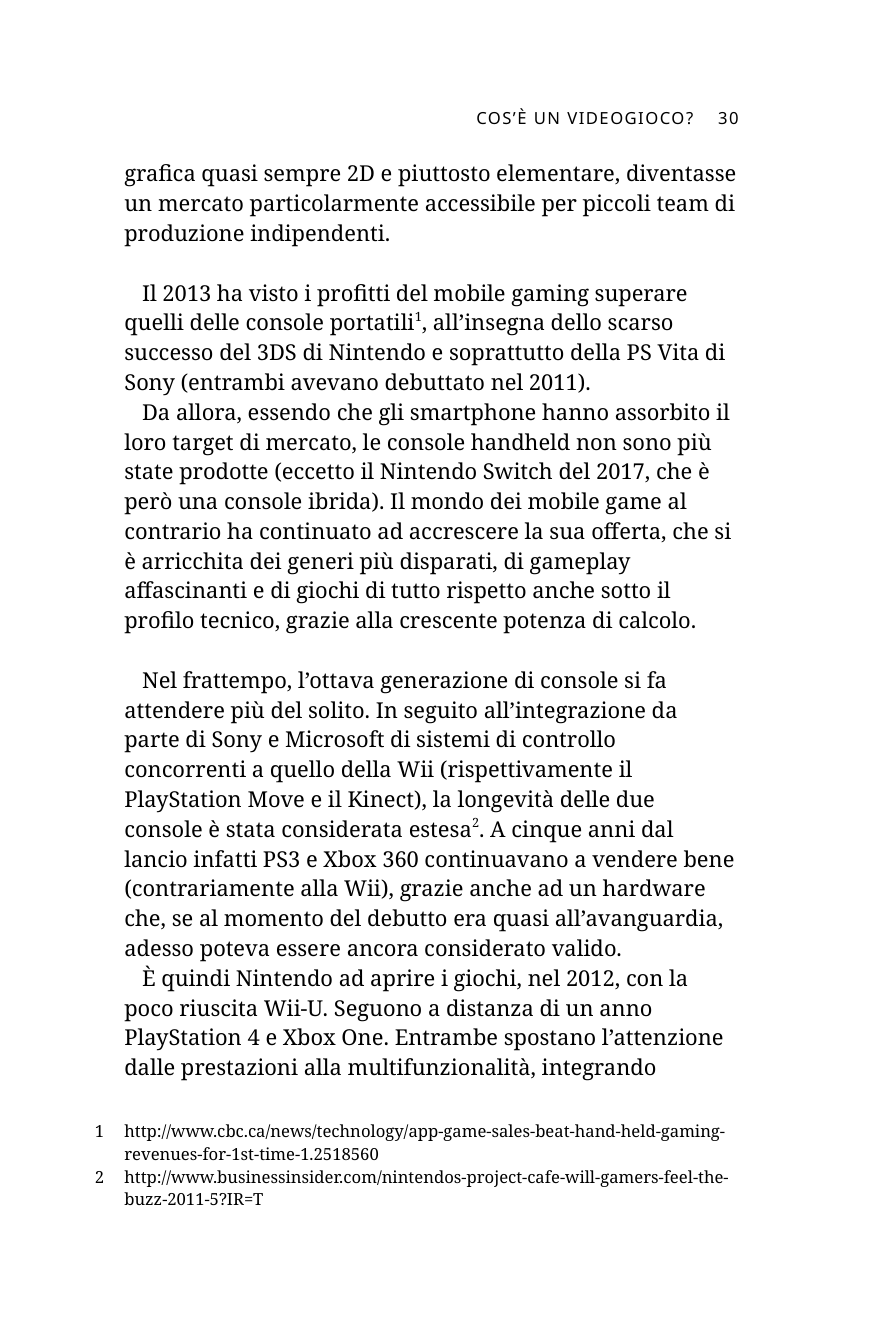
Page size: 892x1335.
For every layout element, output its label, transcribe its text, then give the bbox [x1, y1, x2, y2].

text http://www.cbc.ca/news/technology/app-game-sales-beat-hand-held-gaming-revenues-for-1st-time-1.2518560 [94, 1120, 738, 1165]
text grafica quasi sempre 2D e piuttosto elementare, diventasse un mercato particolarmente accessibile per piccoli team di produzione indipendenti. [124, 158, 738, 248]
text È quindi Nintendo ad aprire i giochi, nel 2012, con la poco riuscita Wii-U. Seguono a distanza di un anno PlayStation 4 e Xbox One. Entrambe spostano l’attenzione dalle prestazioni alla multifunzionalità, integrando [124, 963, 738, 1082]
text http://www.businessinsider.com/nintendos-project-cafe-will-gamers-feel-the-buzz-2011-5?IR=T [94, 1165, 738, 1211]
text Da allora, essendo che gli smartphone hanno assorbito il loro target di mercato, le console handheld non sono più state prodotte (eccetto il Nintendo Switch del 2017, che è però una console ibrida). Il mondo dei mobile game al contrario ha continuato ad accrescere la sua offerta, che si è arricchita dei generi più disparati, di gameplay affascinanti e di giochi di tutto rispetto anche sotto il profilo tecnico, grazie alla crescente potenza di calcolo. [124, 397, 738, 635]
text Nel frattempo, l’ottava generazione di console si fa attendere più del solito. In seguito all’integrazione da parte di Sony e Microsoft di sistemi di controllo concorrenti a quello della Wii (rispettivamente il PlayStation Move e il Kinect), la longevità delle due console è stata considerata estesa. A cinque anni dal lancio infatti PS3 e Xbox 360 continuavano a vendere bene (contrariamente alla Wii), grazie anche ad un hardware che, se al momento del debutto era quasi all’avanguardia, adesso poteva essere ancora considerato valido. [124, 665, 738, 963]
text Il 2013 ha visto i profitti del mobile gaming superare quelli delle console portatili, all’insegna dello scarso successo del 3DS di Nintendo e soprattutto della PS Vita di Sony (entrambi avevano debuttato nel 2011). [124, 278, 738, 397]
